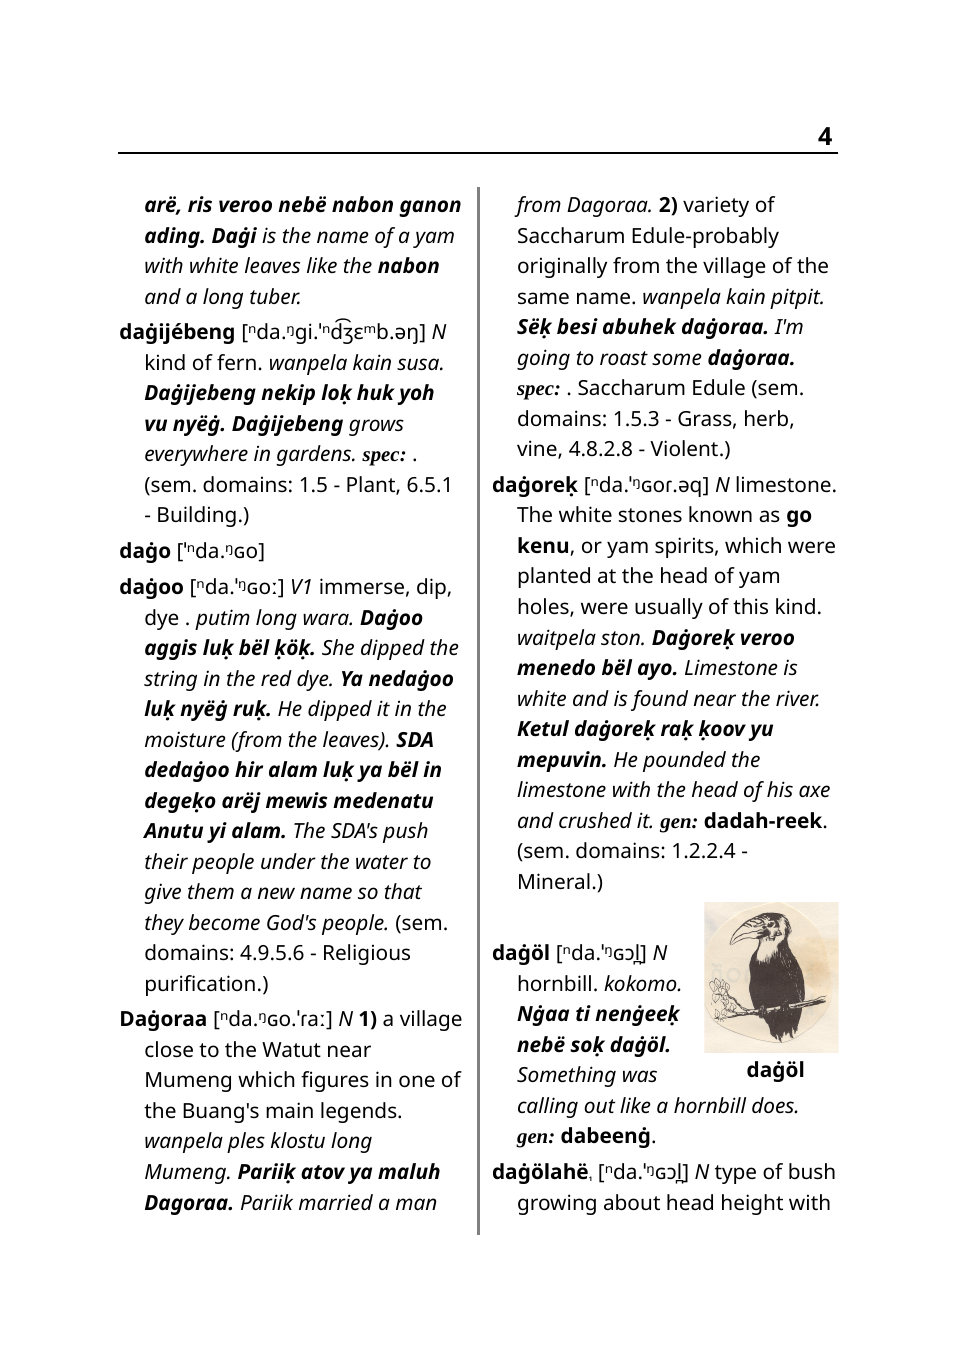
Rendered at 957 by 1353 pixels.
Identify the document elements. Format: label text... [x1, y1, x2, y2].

picture [704, 902, 839, 1053]
text daġölahë1 [ⁿda.ˈᵑɢɔl̪] N type of bush growing about head height with [492, 1154, 837, 1220]
text daġoreḳ [ⁿda.ˈᵑɢoɾ.əq] N limestone. The white stones known as go kenu, or yam spirits, which were planted at the head of yam holes, were usually of this kind. waitpela ston. Daġoreḳ veroo menedo bël ayo. Limestone is white and is found near the river. Ketul daġoreḳ raḳ ḳoov yu mepuvin. He pounded the limestone with the head of his axe and crushed it. gen: dadah-reek. (sem. domains: 1.2.2.4 - Mineral.) [492, 467, 837, 901]
text daġo [ˈⁿda.ᵑɢo] [119, 533, 465, 569]
text daġöl [714, 1053, 837, 1087]
text daġöl [ⁿda.ˈᵑɢɔl̪] N hornbill. kokomo. Nġaa ti nenġeeḳ nebë soḳ daġöl. Something was calling out like a hornbill does. gen: dabeenġ. [492, 935, 837, 1154]
text daġijébeng [ⁿda.ᵑɡi.ˈⁿd͡ʒɛᵐb.əŋ] N kind of fern. wanpela kain susa. Daġijebeng nekip loḳ huk yoh vu nyëġ. Daġijebeng grows everywhere in gardens. spec: . (sem. domains: 1.5 - Plant, 6.5.1 - Building.) [119, 314, 465, 533]
text arë, ris veroo nebë nabon ganon ading. Daġi is the name of a yam with white leaves like the nabon and a long tuber. [119, 188, 465, 314]
text from Dagoraa. 2) variety of Saccharum Edule-probably originally from the village of the same name. wanpela kain pitpit. Sëḳ besi abuhek daġoraa. I'm going to roast some daġoraa. spec: . Saccharum Edule (sem. domains: 1.5.3 - Grass, herb, vine, 4.8.2.8 - Violent.) [492, 188, 837, 467]
text Daġoraa [ⁿda.ᵑɢo.ˈɾaː] N 1) a village close to the Watut near Mumeng which figures in one of the Buang's main legends. wanpela ples klostu long Mumeng. Pariiḳ atov ya maluh Dagoraa. Pariik married a man [119, 1001, 465, 1220]
text daġoo [ⁿda.ˈᵑɢoː] V1 immerse, dip, dye . putim long wara. Daġoo aggis luḳ bël ḳöḳ. She dipped the string in the red dye. Ya nedaġoo luḳ nyëġ ruḳ. He dipped it in the moisture (from the leaves). SDA dedaġoo hir alam luḳ ya bël in degeḳo arëj mewis medenatu Anutu yi alam. The SDA's push their people under the water to give them a new name so that they become God's people. (sem. domains: 4.9.5.6 - Religious purification.) [119, 569, 465, 1001]
